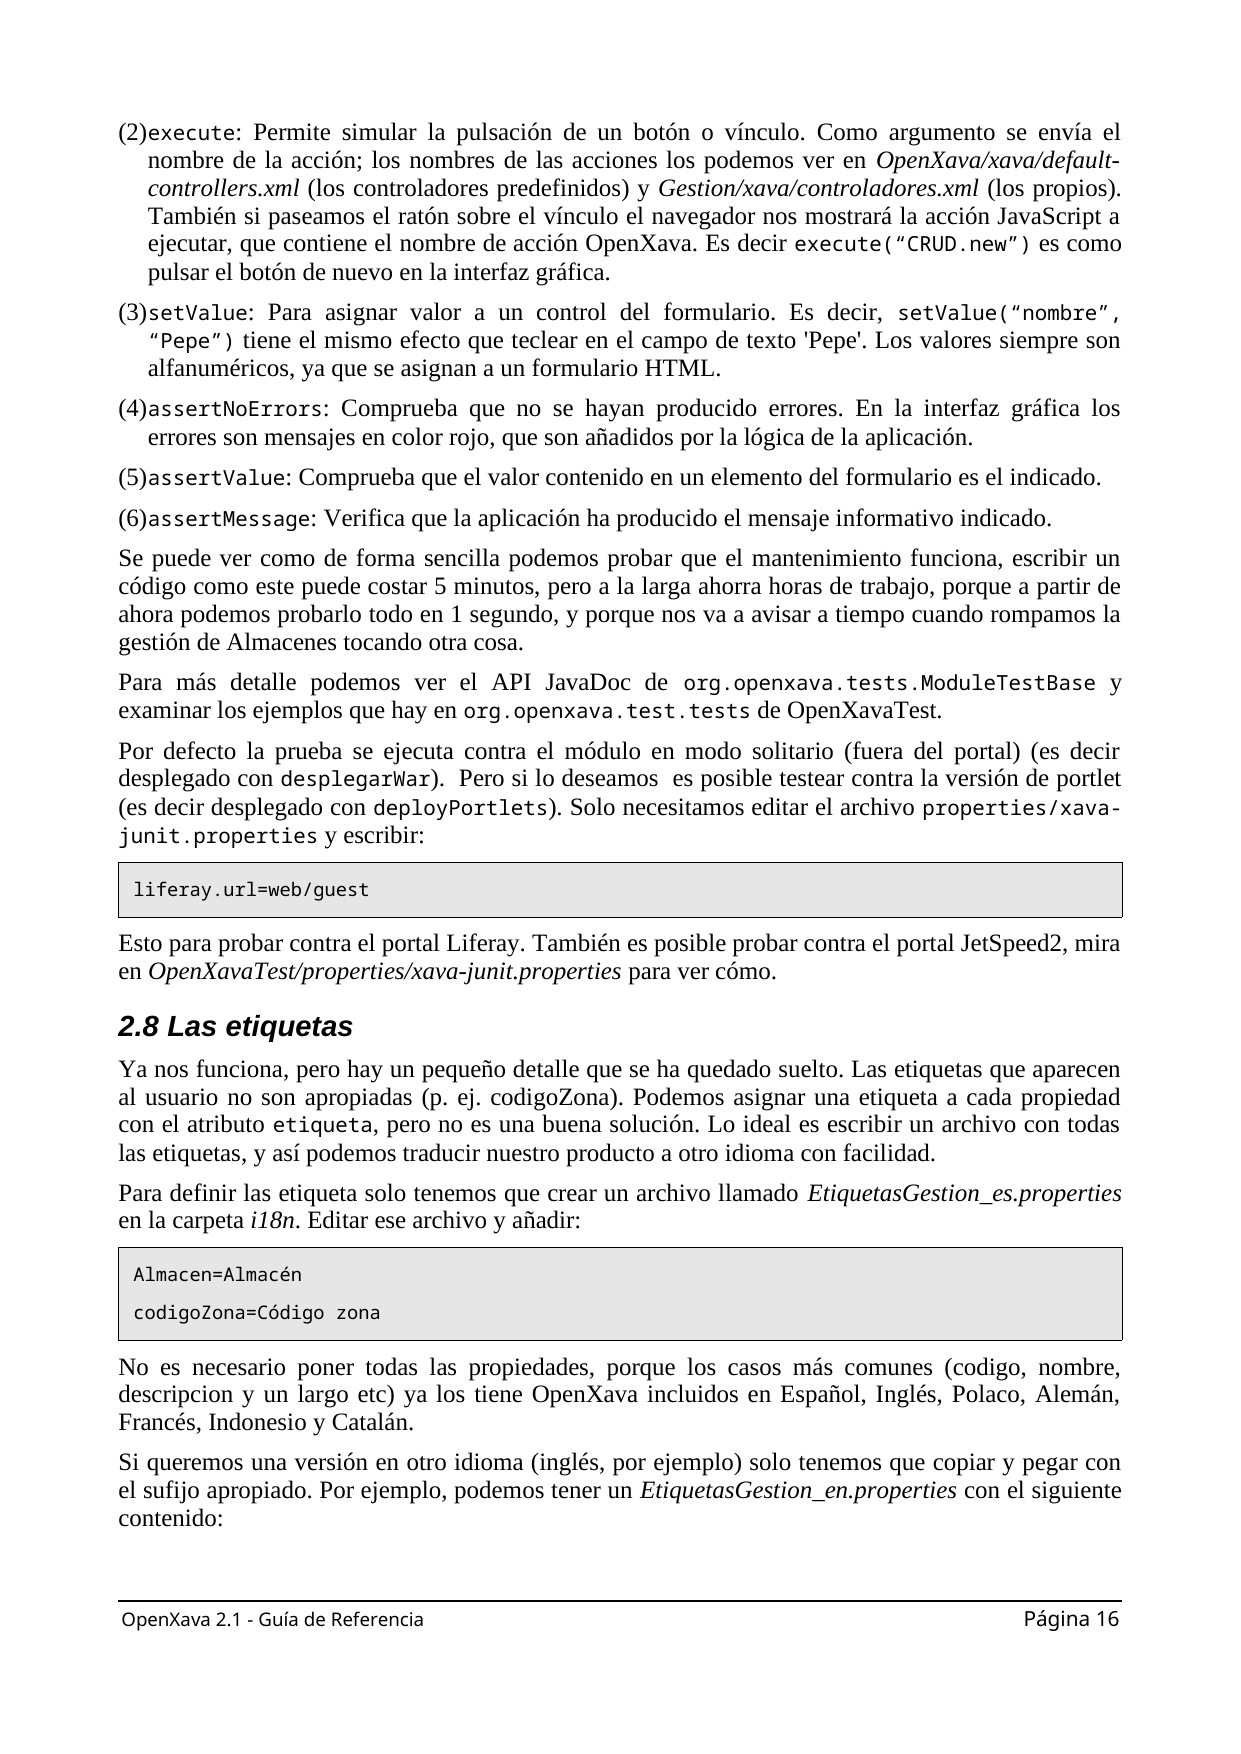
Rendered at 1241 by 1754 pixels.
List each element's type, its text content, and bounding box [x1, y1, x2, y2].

text liferay.url=web/guest [119, 863, 1122, 917]
list assertMessage: Verifica que la aplicación ha producido el mensaje informativo indicado. [118, 504, 1122, 532]
list setValue: Para asignar valor a un control del formulario. Es decir, setValue(“nombre”, “Pepe”) tiene el mismo efecto que teclear en el campo de texto 'Pepe'. Los valores siempre son alfanuméricos, ya que se asignan a un formulario HTML. [118, 298, 1122, 382]
text Por defecto la prueba se ejecuta contra el módulo en modo solitario (fuera del portal) (es decir desplegado con desplegarWar). Pero si lo deseamos es posible testear contra la versión de portlet (es decir desplegado con deployPortlets). Solo necesitamos editar el archivo properties/xava-junit.properties y escribir: [118, 737, 1122, 849]
text No es necesario poner todas las propiedades, porque los casos más comunes (codigo, nombre, descripcion y un largo etc) ya los tiene OpenXava incluidos en Español, Inglés, Polaco, Alemán, Francés, Indonesio y Catalán. [118, 1353, 1122, 1436]
list assertValue: Comprueba que el valor contenido en un elemento del formulario es el indicado. [118, 463, 1122, 491]
subtitle Las etiquetas [118, 1010, 1122, 1043]
text Para definir las etiqueta solo tenemos que crear un archivo llamado EtiquetasGestion_es.properties en la carpeta i18n. Editar ese archivo y añadir: [118, 1179, 1122, 1234]
text Ya nos funciona, pero hay un pequeño detalle que se ha quedado suelto. Las etiquetas que aparecen al usuario no son apropiadas (p. ej. codigoZona). Podemos asignar una etiqueta a cada propiedad con el atributo etiqueta, pero no es una buena solución. Lo ideal es escribir un archivo con todas las etiquetas, y así podemos traducir nuestro producto a otro idioma con facilidad. [118, 1055, 1122, 1166]
list execute: Permite simular la pulsación de un botón o vínculo. Como argumento se envía el nombre de la acción; los nombres de las acciones los podemos ver en OpenXava/xava/default-controllers.xml (los controladores predefinidos) y Gestion/xava/controladores.xml (los propios). También si paseamos el ratón sobre el vínculo el navegador nos mostrará la acción JavaScript a ejecutar, que contiene el nombre de acción OpenXava. Es decir execute(“CRUD.new”) es como pulsar el botón de nuevo en la interfaz gráfica. [118, 118, 1122, 285]
text Almacen=Almacén [119, 1248, 1122, 1285]
text Si queremos una versión en otro idioma (inglés, por ejemplo) solo tenemos que copiar y pegar con el sufijo apropiado. Por ejemplo, podemos tener un EtiquetasGestion_en.properties con el siguiente contenido: [118, 1448, 1122, 1531]
list assertNoErrors: Comprueba que no se hayan producido errores. En la interfaz gráfica los errores son mensajes en color rojo, que son añadidos por la lógica de la aplicación. [118, 394, 1122, 451]
text Esto para probar contra el portal Liferay. También es posible probar contra el portal JetSpeed2, mira en OpenXavaTest/properties/xava-junit.properties para ver cómo. [118, 929, 1122, 985]
text Para más detalle podemos ver el API JavaDoc de org.openxava.tests.ModuleTestBase y examinar los ejemplos que hay en org.openxava.test.tests de OpenXavaTest. [118, 668, 1122, 724]
text codigoZona=Código zona [119, 1285, 1122, 1340]
text Se puede ver como de forma sencilla podemos probar que el mantenimiento funciona, escribir un código como este puede costar 5 minutos, pero a la larga ahorra horas de trabajo, porque a partir de ahora podemos probarlo todo en 1 segundo, y porque nos va a avisar a tiempo cuando rompamos la gestión de Almacenes tocando otra cosa. [118, 544, 1122, 655]
